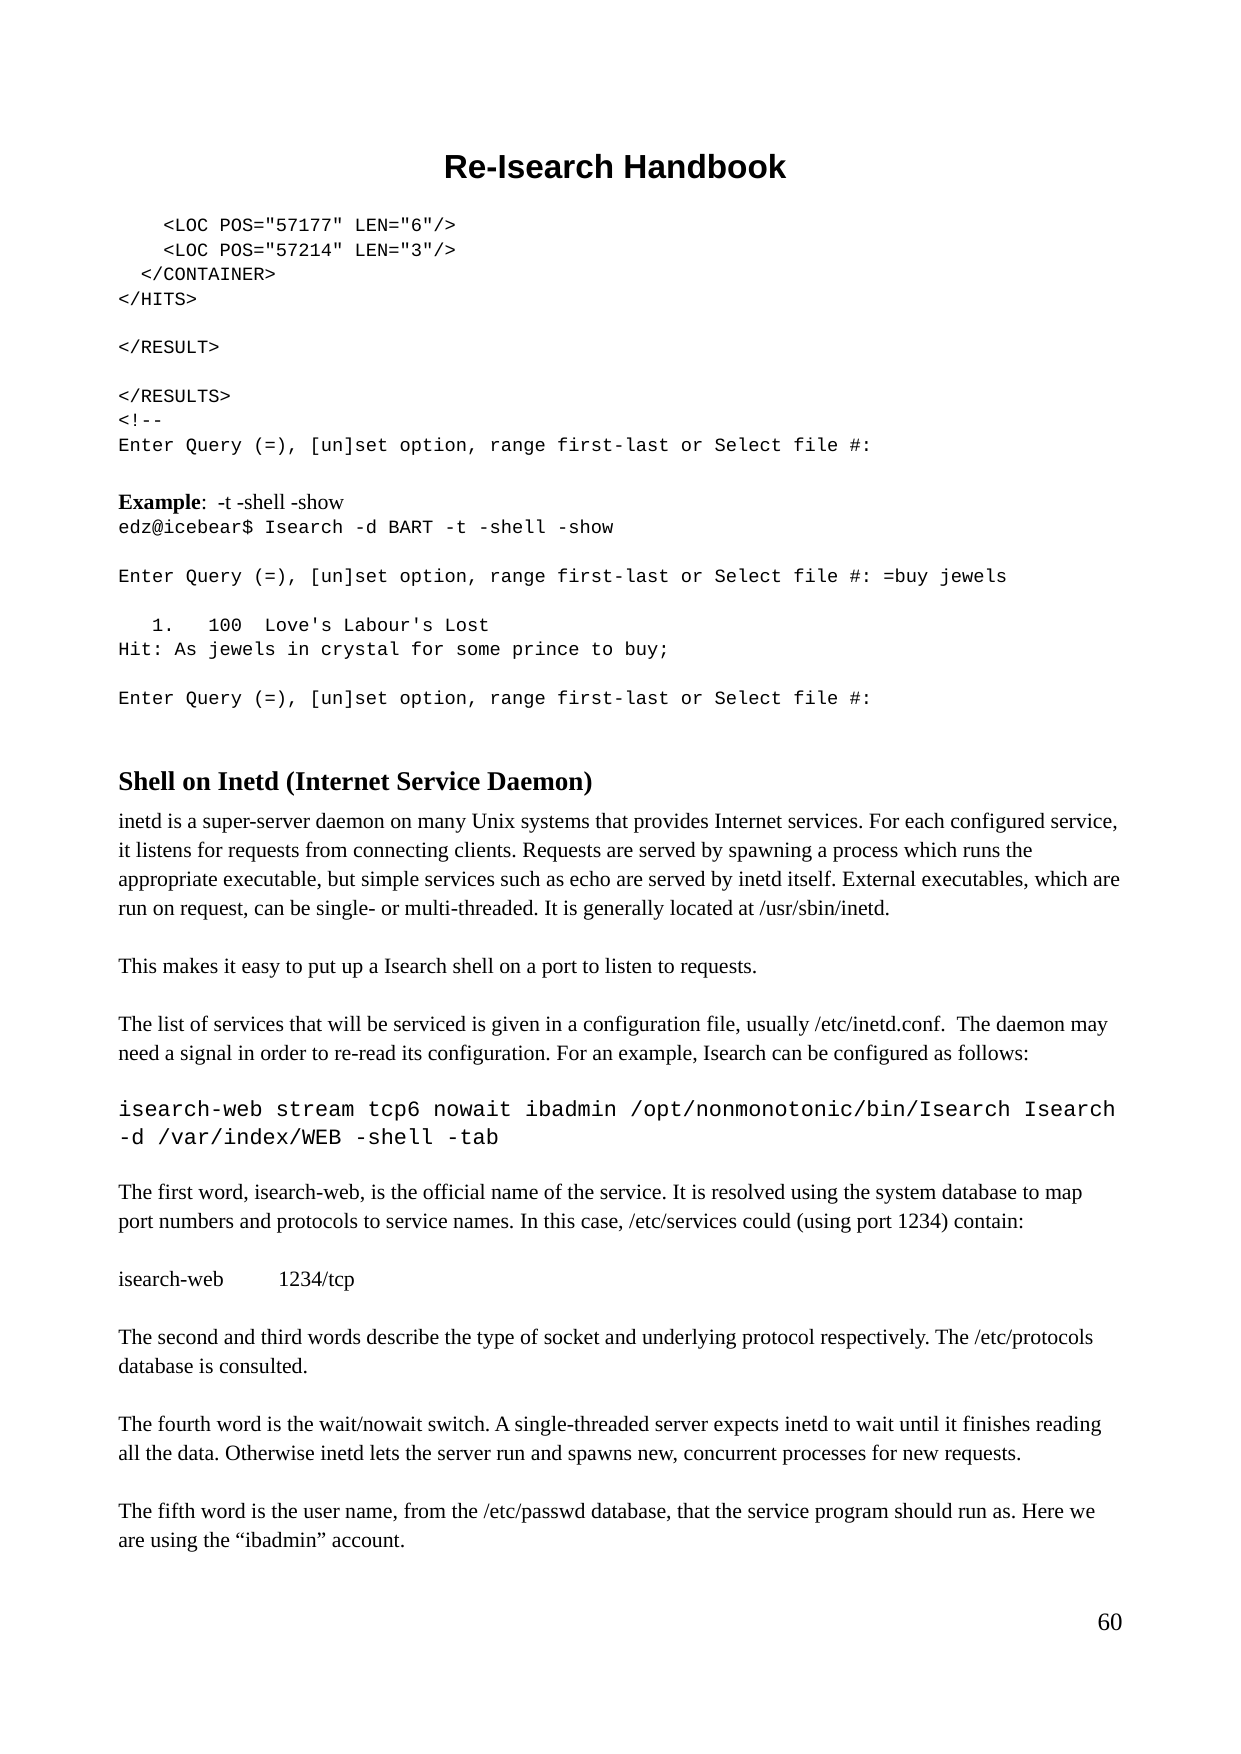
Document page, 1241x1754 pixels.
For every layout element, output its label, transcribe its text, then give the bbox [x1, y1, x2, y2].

text isearch-web 1234/tcp [118, 1266, 1122, 1291]
text <LOC POS="57177" LEN="6"/> [118, 216, 1122, 237]
text Hit: As jewels in crystal for some prince to buy; [118, 640, 1122, 661]
text Example: -t -shell -show [118, 489, 1122, 514]
text This makes it easy to put up a Isearch shell on a port to listen to requests. [118, 953, 1122, 978]
text Enter Query (=), [un]set option, range first-last or Select file #: [118, 688, 1122, 710]
text isearch-web stream tcp6 nowait ibadmin /opt/nonmonotonic/bin/Isearch Isearch -d /var/index/WEB -shell -tab [118, 1098, 1122, 1151]
text </HITS> [118, 289, 1122, 311]
subtitle Shell on Inetd (Internet Service Daemon) [118, 765, 1122, 796]
text Enter Query (=), [un]set option, range first-last or Select file #: =buy jewels [118, 567, 1122, 588]
text </RESULTS> [118, 387, 1122, 408]
text </CONTAINER> [118, 265, 1122, 286]
text The fourth word is the wait/nowait switch. A single-threaded server expects inetd to wait until it finishes reading all the data. Otherwise inetd lets the server run and spawns new, concurrent processes for new requests. [118, 1411, 1122, 1465]
text 1. 100 Love's Labour's Lost [118, 615, 1122, 637]
text inetd is a super-server daemon on many Unix systems that provides Internet services. For each configured service, it listens for requests from connecting clients. Requests are served by spawning a process which runs the appropriate executable, but simple services such as echo are served by inetd itself. External executables, which are run on request, can be single- or multi-threaded. It is generally located at /usr/sbin/inetd. [118, 808, 1122, 921]
text <LOC POS="57214" LEN="3"/> [118, 241, 1122, 262]
text The fifth word is the user name, from the /etc/passwd database, that the service program should run as. Here we are using the “ibadmin” account. [118, 1498, 1122, 1552]
text edz@icebear$ Isearch -d BART -t -shell -show [118, 518, 1122, 539]
text The second and third words describe the type of socket and underlying protocol respectively. The /etc/protocols database is consulted. [118, 1324, 1122, 1378]
text <!-- [118, 411, 1122, 432]
text Enter Query (=), [un]set option, range first-last or Select file #: [118, 436, 1122, 457]
text The list of services that will be serviced is given in a configuration file, usually /etc/inetd.conf. The daemon may need a signal in order to re-read its configuration. For an example, Isearch can be configured as follows: [118, 1011, 1122, 1065]
text </RESULT> [118, 338, 1122, 359]
text The first word, isearch-web, is the official name of the service. It is resolved using the system database to map port numbers and protocols to service names. In this case, /etc/services could (using port 1234) contain: [118, 1179, 1122, 1233]
